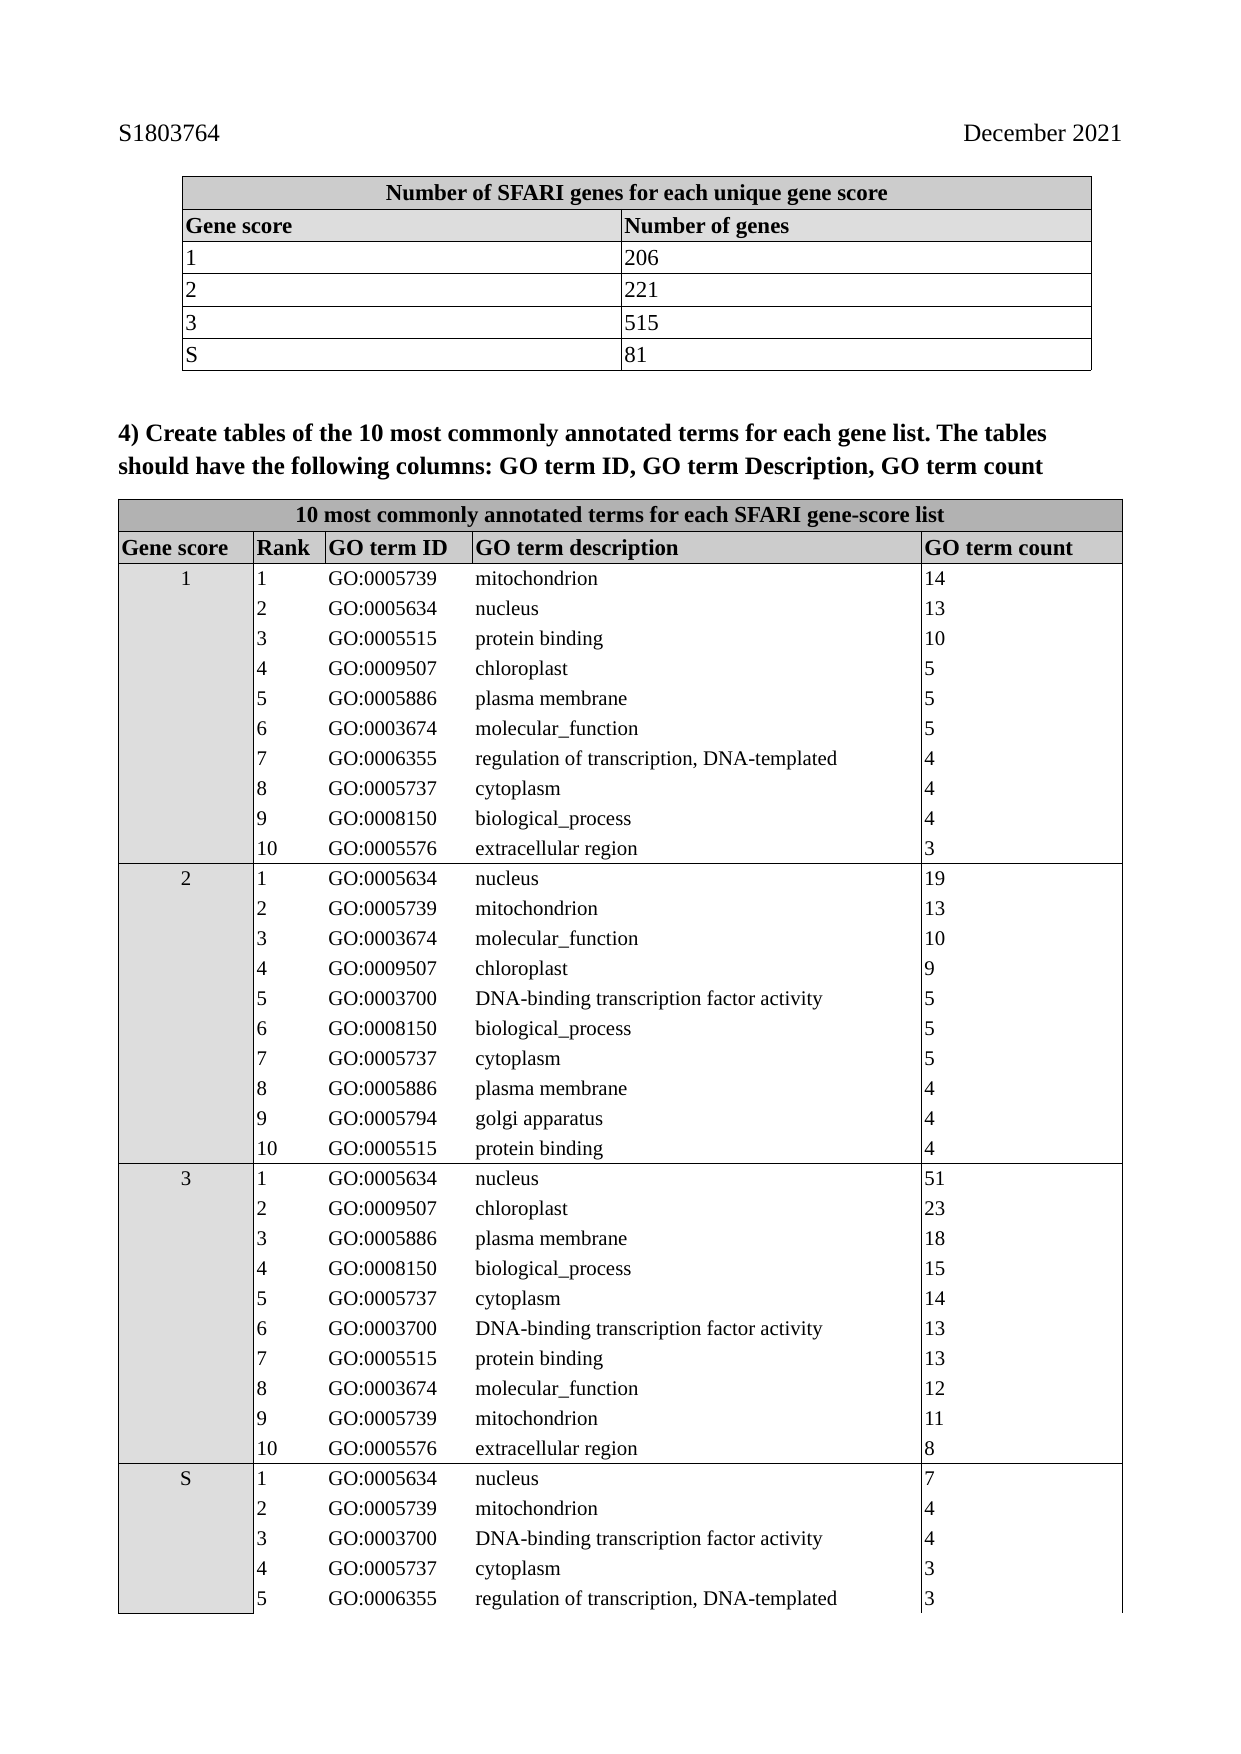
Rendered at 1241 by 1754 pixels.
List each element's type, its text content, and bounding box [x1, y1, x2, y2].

table_header 10 most commonly annotated terms for each SFARI gene-score list [119, 500, 1122, 531]
table_cell Gene score [119, 532, 253, 563]
table_cell 13 [922, 1343, 1122, 1373]
table_cell GO:0008150 [325, 1013, 472, 1043]
table_cell DNA-binding transcription factor activity [472, 1313, 921, 1343]
table_cell 8 [254, 1073, 325, 1103]
table_cell plasma membrane [472, 1073, 921, 1103]
table_cell golgi apparatus [472, 1103, 921, 1133]
table_cell 2 [254, 893, 325, 923]
table_cell 5 [922, 1013, 1122, 1043]
table_cell molecular_function [472, 1373, 921, 1403]
table_cell 4 [254, 1253, 325, 1283]
table_cell 1 [119, 564, 253, 863]
table_cell GO:0005739 [325, 1403, 472, 1433]
table_cell mitochondrion [472, 1493, 921, 1523]
table_cell GO:0006355 [325, 743, 472, 773]
table_cell 10 [922, 623, 1122, 653]
table_cell GO:0005739 [325, 564, 472, 593]
table_cell GO term ID [326, 532, 472, 563]
table_cell 4 [922, 803, 1122, 833]
table_cell 9 [254, 803, 325, 833]
table_cell 5 [254, 1583, 325, 1613]
table_cell extracellular region [472, 833, 921, 863]
table_cell chloroplast [472, 1193, 921, 1223]
table_cell 11 [922, 1403, 1122, 1433]
table_cell 4 [922, 743, 1122, 773]
table_cell 6 [254, 713, 325, 743]
table_cell GO:0003674 [325, 1373, 472, 1403]
table_cell 4 [254, 1553, 325, 1583]
table_cell 5 [922, 983, 1122, 1013]
table_cell 8 [254, 773, 325, 803]
table_cell 3 [922, 1553, 1122, 1583]
table_cell 12 [922, 1373, 1122, 1403]
table_cell 206 [622, 242, 1091, 273]
table_cell 3 [254, 1223, 325, 1253]
table_cell GO:0005737 [325, 1043, 472, 1073]
table_cell 4 [922, 1523, 1122, 1553]
table_cell GO:0005886 [325, 1073, 472, 1103]
table_cell 14 [922, 564, 1122, 593]
table_cell mitochondrion [472, 564, 921, 593]
table_cell 1 [254, 564, 325, 593]
table_cell 13 [922, 593, 1122, 623]
table_cell 81 [622, 339, 1091, 370]
table_cell GO:0005739 [325, 893, 472, 923]
table_cell GO:0005634 [325, 1464, 472, 1493]
table_cell GO:0005576 [325, 1433, 472, 1463]
table_cell extracellular region [472, 1433, 921, 1463]
table_cell GO:0003674 [325, 923, 472, 953]
table_cell 15 [922, 1253, 1122, 1283]
table_cell cytoplasm [472, 1553, 921, 1583]
table_cell GO term description [473, 532, 921, 563]
table_cell GO:0005515 [325, 623, 472, 653]
table_cell 10 [922, 923, 1122, 953]
table_cell DNA-binding transcription factor activity [472, 983, 921, 1013]
table_cell 1 [183, 242, 621, 273]
table_cell GO:0009507 [325, 1193, 472, 1223]
table_cell biological_process [472, 1253, 921, 1283]
table_cell GO:0005515 [325, 1343, 472, 1373]
table_cell 8 [922, 1433, 1122, 1463]
table_cell 5 [922, 713, 1122, 743]
table_cell nucleus [472, 1464, 921, 1493]
table_cell 2 [254, 1193, 325, 1223]
table_cell 13 [922, 893, 1122, 923]
table_cell 2 [183, 274, 621, 306]
table_cell 9 [254, 1103, 325, 1133]
text 4) Create tables of the 10 most commonly annotated terms for each gene list. The tables should have the following columns: GO term ID, GO term Description, GO term count [118, 418, 1122, 479]
table_cell GO:0009507 [325, 653, 472, 683]
table_cell 2 [119, 864, 253, 1163]
table_cell GO:0005634 [325, 593, 472, 623]
table_cell regulation of transcription, DNA-templated [472, 1583, 921, 1613]
table_header Number of SFARI genes for each unique gene score [183, 177, 1091, 209]
table_cell 3 [254, 623, 325, 653]
table_cell GO:0005739 [325, 1493, 472, 1523]
table_cell 7 [254, 1043, 325, 1073]
table_cell 4 [922, 773, 1122, 803]
table_cell GO:0005576 [325, 833, 472, 863]
table_cell protein binding [472, 623, 921, 653]
table_cell 5 [254, 683, 325, 713]
table_cell S [119, 1464, 253, 1613]
table_cell Gene score [183, 210, 621, 241]
table_cell GO:0005634 [325, 1164, 472, 1193]
table_cell GO:0008150 [325, 1253, 472, 1283]
table_cell Number of genes [622, 210, 1091, 241]
table_cell 5 [254, 983, 325, 1013]
table_cell 221 [622, 274, 1091, 306]
table_cell 5 [922, 1043, 1122, 1073]
table_cell 3 [922, 833, 1122, 863]
table_cell 14 [922, 1283, 1122, 1313]
table_cell 18 [922, 1223, 1122, 1253]
table_cell 2 [254, 593, 325, 623]
table_cell GO:0005737 [325, 1553, 472, 1583]
table_cell 6 [254, 1313, 325, 1343]
table_cell molecular_function [472, 923, 921, 953]
table_cell nucleus [472, 1164, 921, 1193]
table_cell 9 [254, 1403, 325, 1433]
table_cell 9 [922, 953, 1122, 983]
table_cell 7 [254, 743, 325, 773]
table_cell GO:0003700 [325, 1313, 472, 1343]
table_cell 3 [922, 1583, 1122, 1613]
table_cell nucleus [472, 864, 921, 893]
table_cell 5 [254, 1283, 325, 1313]
table_cell regulation of transcription, DNA-templated [472, 743, 921, 773]
table_cell nucleus [472, 593, 921, 623]
table_cell 515 [622, 307, 1091, 338]
table_cell 51 [922, 1164, 1122, 1193]
table_cell GO:0006355 [325, 1583, 472, 1613]
table_cell mitochondrion [472, 893, 921, 923]
table_cell GO:0003674 [325, 713, 472, 743]
table_cell GO:0005794 [325, 1103, 472, 1133]
table_cell 1 [254, 1464, 325, 1493]
table_cell GO:0003700 [325, 983, 472, 1013]
table_cell Rank [254, 532, 325, 563]
table_cell protein binding [472, 1133, 921, 1163]
table_cell S [183, 339, 621, 370]
table_cell 23 [922, 1193, 1122, 1223]
table_cell 4 [922, 1493, 1122, 1523]
table_cell 4 [254, 653, 325, 683]
table_cell 7 [254, 1343, 325, 1373]
table_cell DNA-binding transcription factor activity [472, 1523, 921, 1553]
table_cell 4 [922, 1133, 1122, 1163]
table_cell plasma membrane [472, 1223, 921, 1253]
table_cell GO:0003700 [325, 1523, 472, 1553]
table_cell GO:0008150 [325, 803, 472, 833]
table_cell 10 [254, 833, 325, 863]
table_cell GO:0005634 [325, 864, 472, 893]
table_cell biological_process [472, 1013, 921, 1043]
table_cell 4 [254, 953, 325, 983]
table_cell chloroplast [472, 653, 921, 683]
table_cell 5 [922, 653, 1122, 683]
table_cell GO:0005737 [325, 1283, 472, 1313]
table_cell 2 [254, 1493, 325, 1523]
table_cell GO:0005737 [325, 773, 472, 803]
table_cell 8 [254, 1373, 325, 1403]
table_cell 4 [922, 1073, 1122, 1103]
table_cell protein binding [472, 1343, 921, 1373]
table_cell cytoplasm [472, 1283, 921, 1313]
table_cell 10 [254, 1133, 325, 1163]
table_cell 19 [922, 864, 1122, 893]
table_cell molecular_function [472, 713, 921, 743]
table_cell 7 [922, 1464, 1122, 1493]
table_cell GO:0005515 [325, 1133, 472, 1163]
table_cell biological_process [472, 803, 921, 833]
table_cell 1 [254, 1164, 325, 1193]
table_cell 13 [922, 1313, 1122, 1343]
table_cell GO term count [922, 532, 1122, 563]
table_cell 3 [119, 1164, 253, 1463]
table_cell 10 [254, 1433, 325, 1463]
table_cell 3 [183, 307, 621, 338]
table_cell GO:0009507 [325, 953, 472, 983]
table_cell plasma membrane [472, 683, 921, 713]
table_cell 6 [254, 1013, 325, 1043]
table_cell 3 [254, 1523, 325, 1553]
table_cell cytoplasm [472, 773, 921, 803]
table_cell 4 [922, 1103, 1122, 1133]
table_cell 1 [254, 864, 325, 893]
table_cell GO:0005886 [325, 1223, 472, 1253]
table_cell mitochondrion [472, 1403, 921, 1433]
table_cell 3 [254, 923, 325, 953]
table_cell GO:0005886 [325, 683, 472, 713]
table_cell chloroplast [472, 953, 921, 983]
table_cell cytoplasm [472, 1043, 921, 1073]
table_cell 5 [922, 683, 1122, 713]
